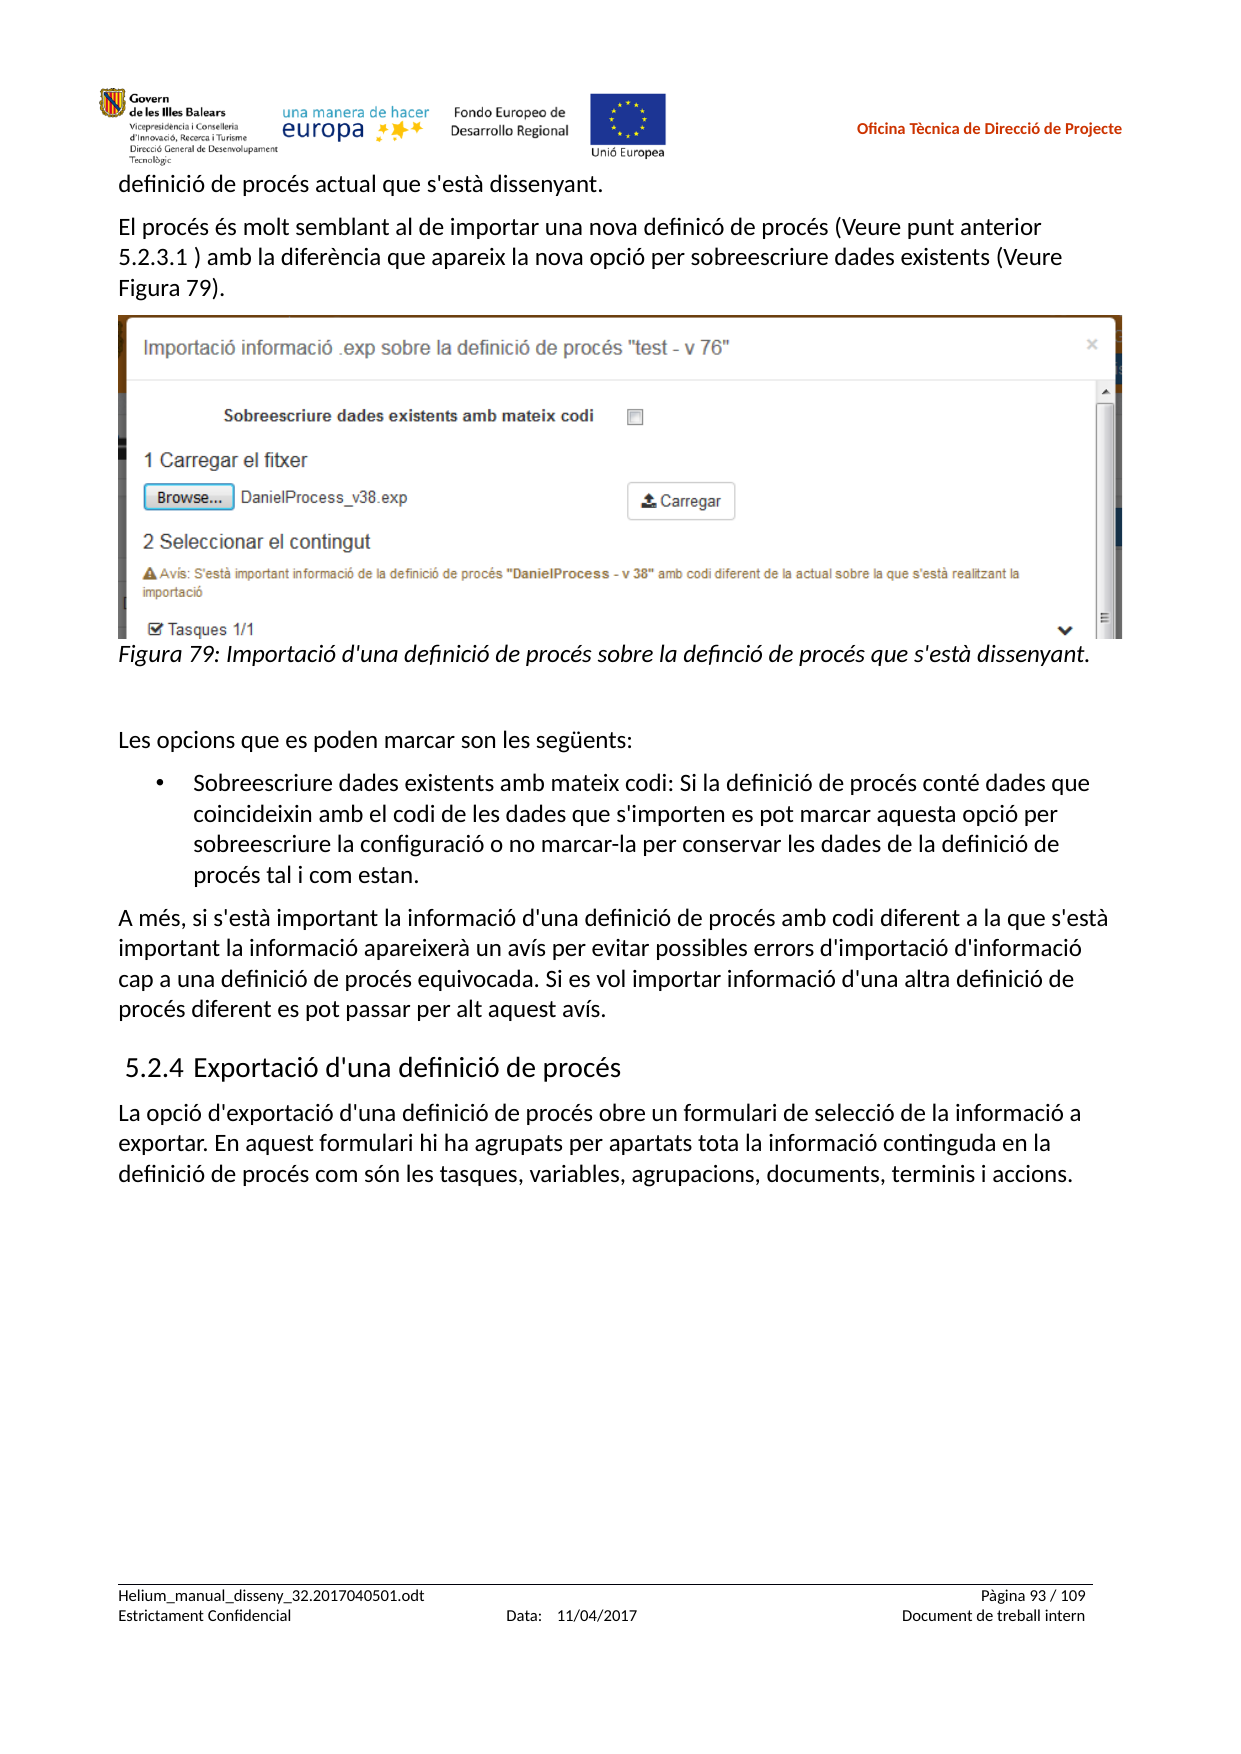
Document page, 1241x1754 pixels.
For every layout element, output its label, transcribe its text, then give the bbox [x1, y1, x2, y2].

text El procés és molt semblant al de importar una nova definicó de procés (Veure punt anterior 5.2.3.1) amb la diferència que apareix la nova opció per sobreescriure dades existents (Veure Figura 79). [118, 211, 1122, 302]
list Sobreescriure dades existents amb mateix codi: Si la definició de procés conté dades que coincideixin amb el codi de les dades que s'importen es pot marcar aquesta opció per sobreescriure la configuració o no marcar-la per conservar les dades de la definició de procés tal i com estan. [156, 767, 1122, 889]
text La opció d'exportació d'una definició de procés obre un formulari de selecció de la informació a exportar. En aquest formulari hi ha agrupats per apartats tota la informació continguda en la definició de procés com són les tasques, variables, agrupacions, documents, terminis i accions. [118, 1097, 1122, 1188]
text Figura 79: Importació d'una definició de procés sobre la definció de procés que s'està dissenyant. [118, 639, 1122, 669]
text Les opcions que es poden marcar son les següents: [118, 724, 1122, 755]
text definició de procés actual que s'està dissenyant. [118, 168, 1122, 198]
picture [118, 315, 1123, 639]
subtitle Exportació d'una definició de procés [118, 1049, 1122, 1084]
picture [99, 87, 668, 166]
text A més, si s'està important la informació d'una definició de procés amb codi diferent a la que s'està important la informació apareixerà un avís per evitar possibles errors d'importació d'informació cap a una definició de procés equivocada. Si es vol importar informació d'una altra definició de procés diferent es pot passar per alt aquest avís. [118, 902, 1122, 1024]
